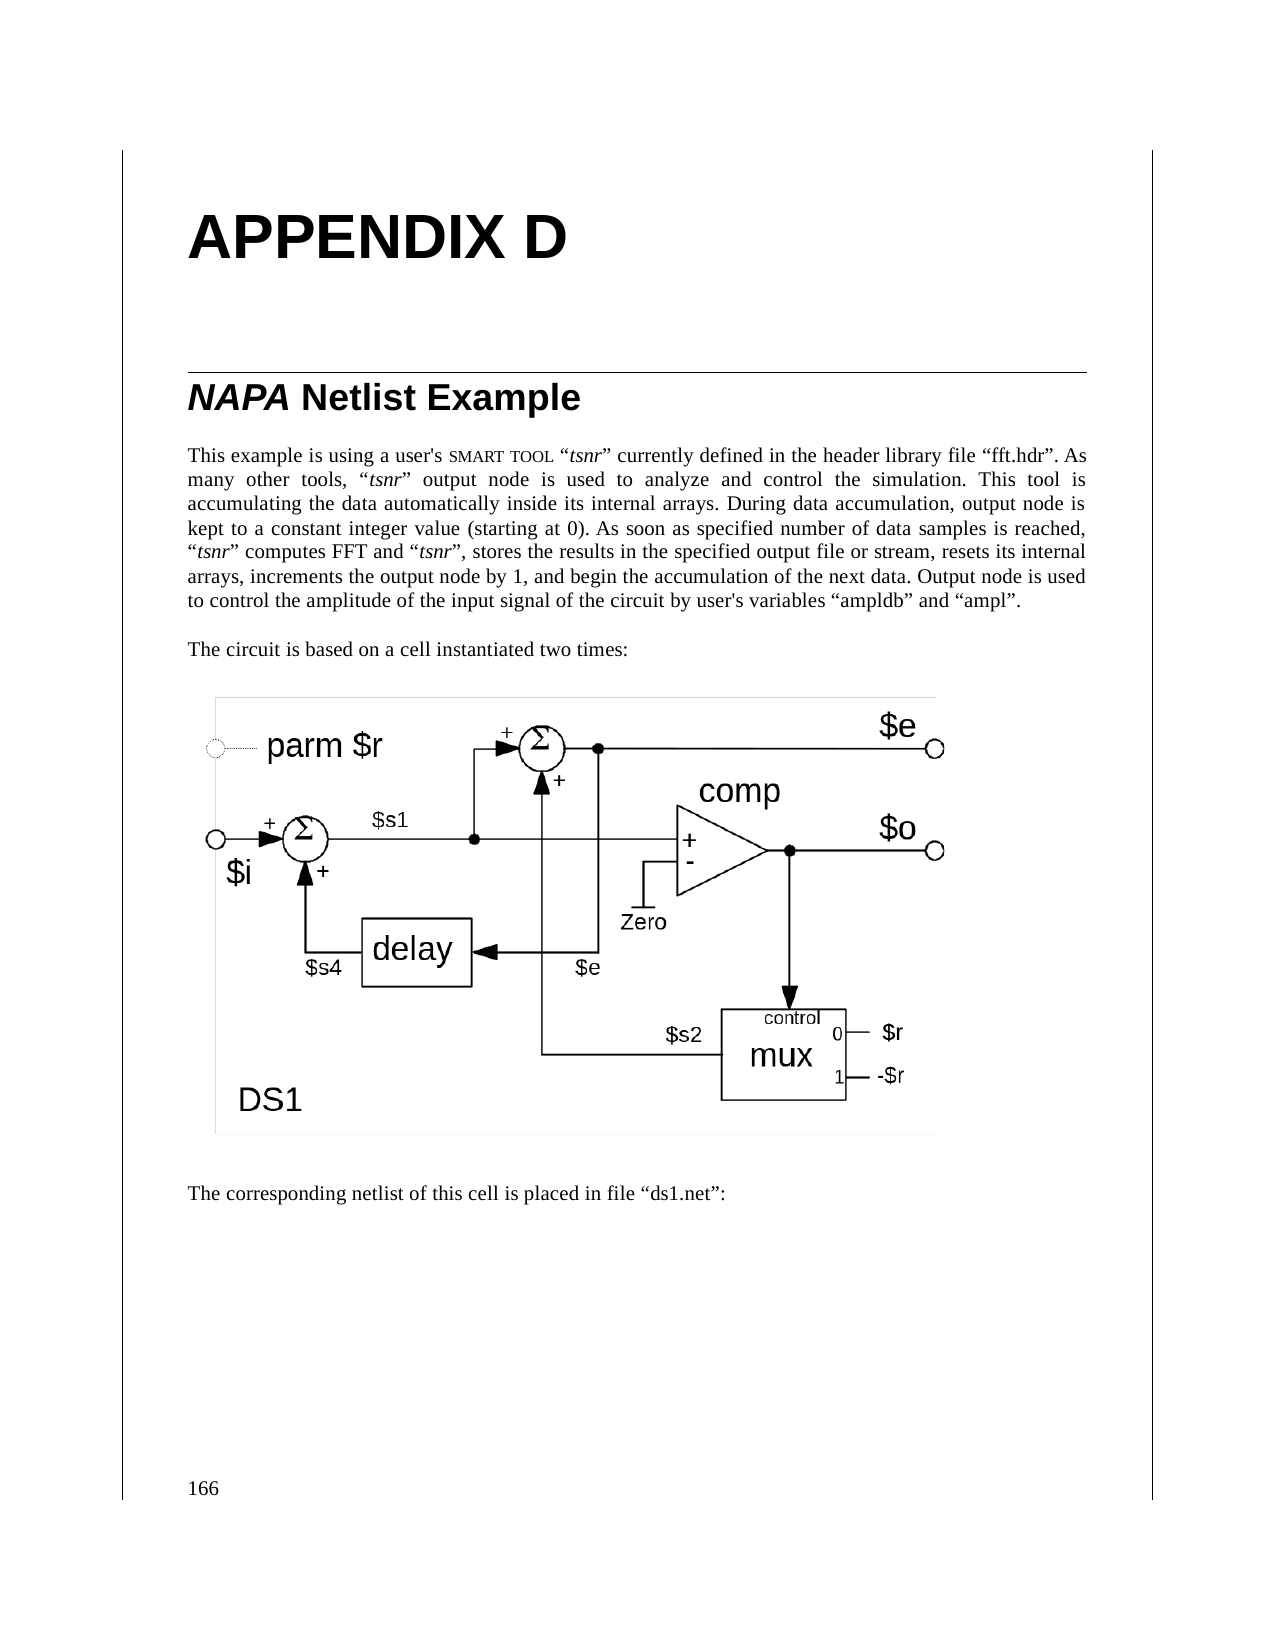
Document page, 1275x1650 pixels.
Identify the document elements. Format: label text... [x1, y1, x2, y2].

subtitle APPENDIX D [187, 200, 1087, 271]
subtitle NAPA Netlist Example [187, 373, 1087, 418]
text The circuit is based on a cell instantiated two times: [187, 637, 1087, 661]
text This example is using a user's smart tool “tsnr” currently defined in the header library file “fft.hdr”. As many other tools, “tsnr” output node is used to analyze and control the simulation. This tool is accumulating the data automatically inside its internal arrays. During data accumulation, output node is kept to a constant integer value (starting at 0). As soon as specified number of data samples is reached, “tsnr” computes FFT and “tsnr”, stores the results in the specified output file or stream, resets its internal arrays, increments the output node by 1, and begin the accumulation of the next data. Output node is used to control the amplitude of the input signal of the circuit by user's variables “ampldb” and “ampl”. [187, 443, 1087, 612]
text The corresponding netlist of this cell is placed in file “ds1.net”: [187, 1181, 1087, 1205]
